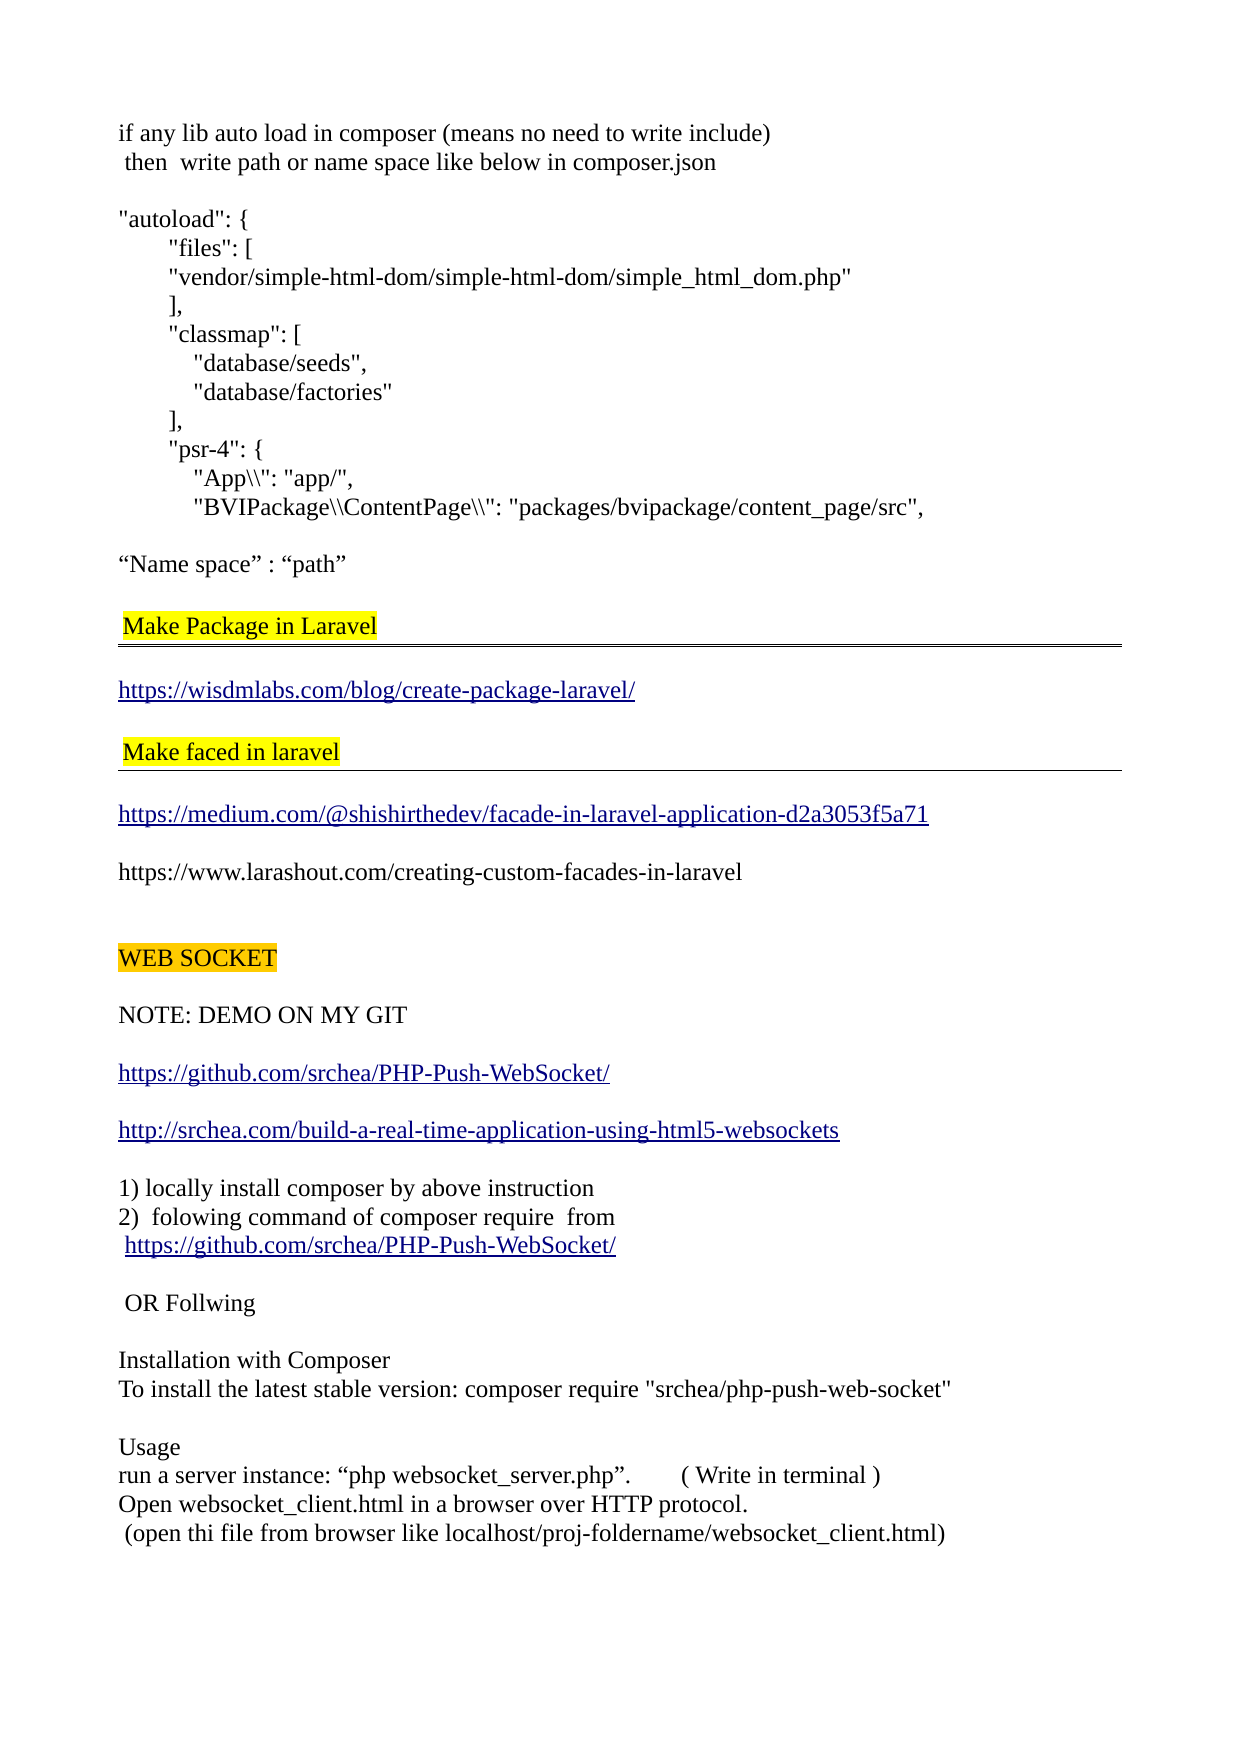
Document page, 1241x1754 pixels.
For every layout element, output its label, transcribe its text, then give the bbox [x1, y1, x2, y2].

text Make Package in Laravel [118, 607, 1122, 644]
text (open thi file from browser like localhost/proj-foldername/websocket_client.html) [118, 1518, 1122, 1547]
text https://github.com/srchea/PHP-Push-WebSocket/ [118, 1058, 1122, 1087]
text "psr-4": { [118, 434, 1122, 463]
text "BVIPackage\\ContentPage\\": "packages/bvipackage/content_page/src", [118, 492, 1122, 521]
text Open websocket_client.html in a browser over HTTP protocol. [118, 1489, 1122, 1518]
text then write path or name space like below in composer.json [118, 147, 1122, 176]
text ], [118, 406, 1122, 434]
text Usage [118, 1432, 1122, 1460]
text https://www.larashout.com/creating-custom-facades-in-laravel [118, 857, 1122, 885]
text "database/factories" [118, 377, 1122, 406]
text 1) locally install composer by above instruction [118, 1173, 1122, 1202]
text "vendor/simple-html-dom/simple-html-dom/simple_html_dom.php" [118, 262, 1122, 291]
text https://github.com/srchea/PHP-Push-WebSocket/ [118, 1230, 1122, 1259]
text NOTE: DEMO ON MY GIT [118, 1000, 1122, 1029]
text https://medium.com/@shishirthedev/facade-in-laravel-application-d2a3053f5a71 [118, 799, 1122, 828]
text Installation with Composer [118, 1345, 1122, 1374]
text ], [118, 291, 1122, 319]
text "autoload": { [118, 204, 1122, 233]
text "database/seeds", [118, 348, 1122, 377]
text https://wisdmlabs.com/blog/create-package-laravel/ [118, 675, 1122, 704]
text if any lib auto load in composer (means no need to write include) [118, 118, 1122, 147]
text "App\\": "app/", [118, 463, 1122, 492]
text WEB SOCKET [118, 943, 1122, 972]
text “Name space” : “path” [118, 549, 1122, 578]
text "classmap": [ [118, 319, 1122, 348]
text To install the latest stable version: composer require "srchea/php-push-web-socket" [118, 1374, 1122, 1403]
text run a server instance: “php websocket_server.php”. ( Write in terminal ) [118, 1460, 1122, 1489]
text OR Follwing [118, 1288, 1122, 1317]
text "files": [ [118, 233, 1122, 262]
text Make faced in laravel [118, 733, 1122, 770]
text 2) folowing command of composer require from [118, 1202, 1122, 1230]
text http://srchea.com/build-a-real-time-application-using-html5-websockets [118, 1115, 1122, 1144]
